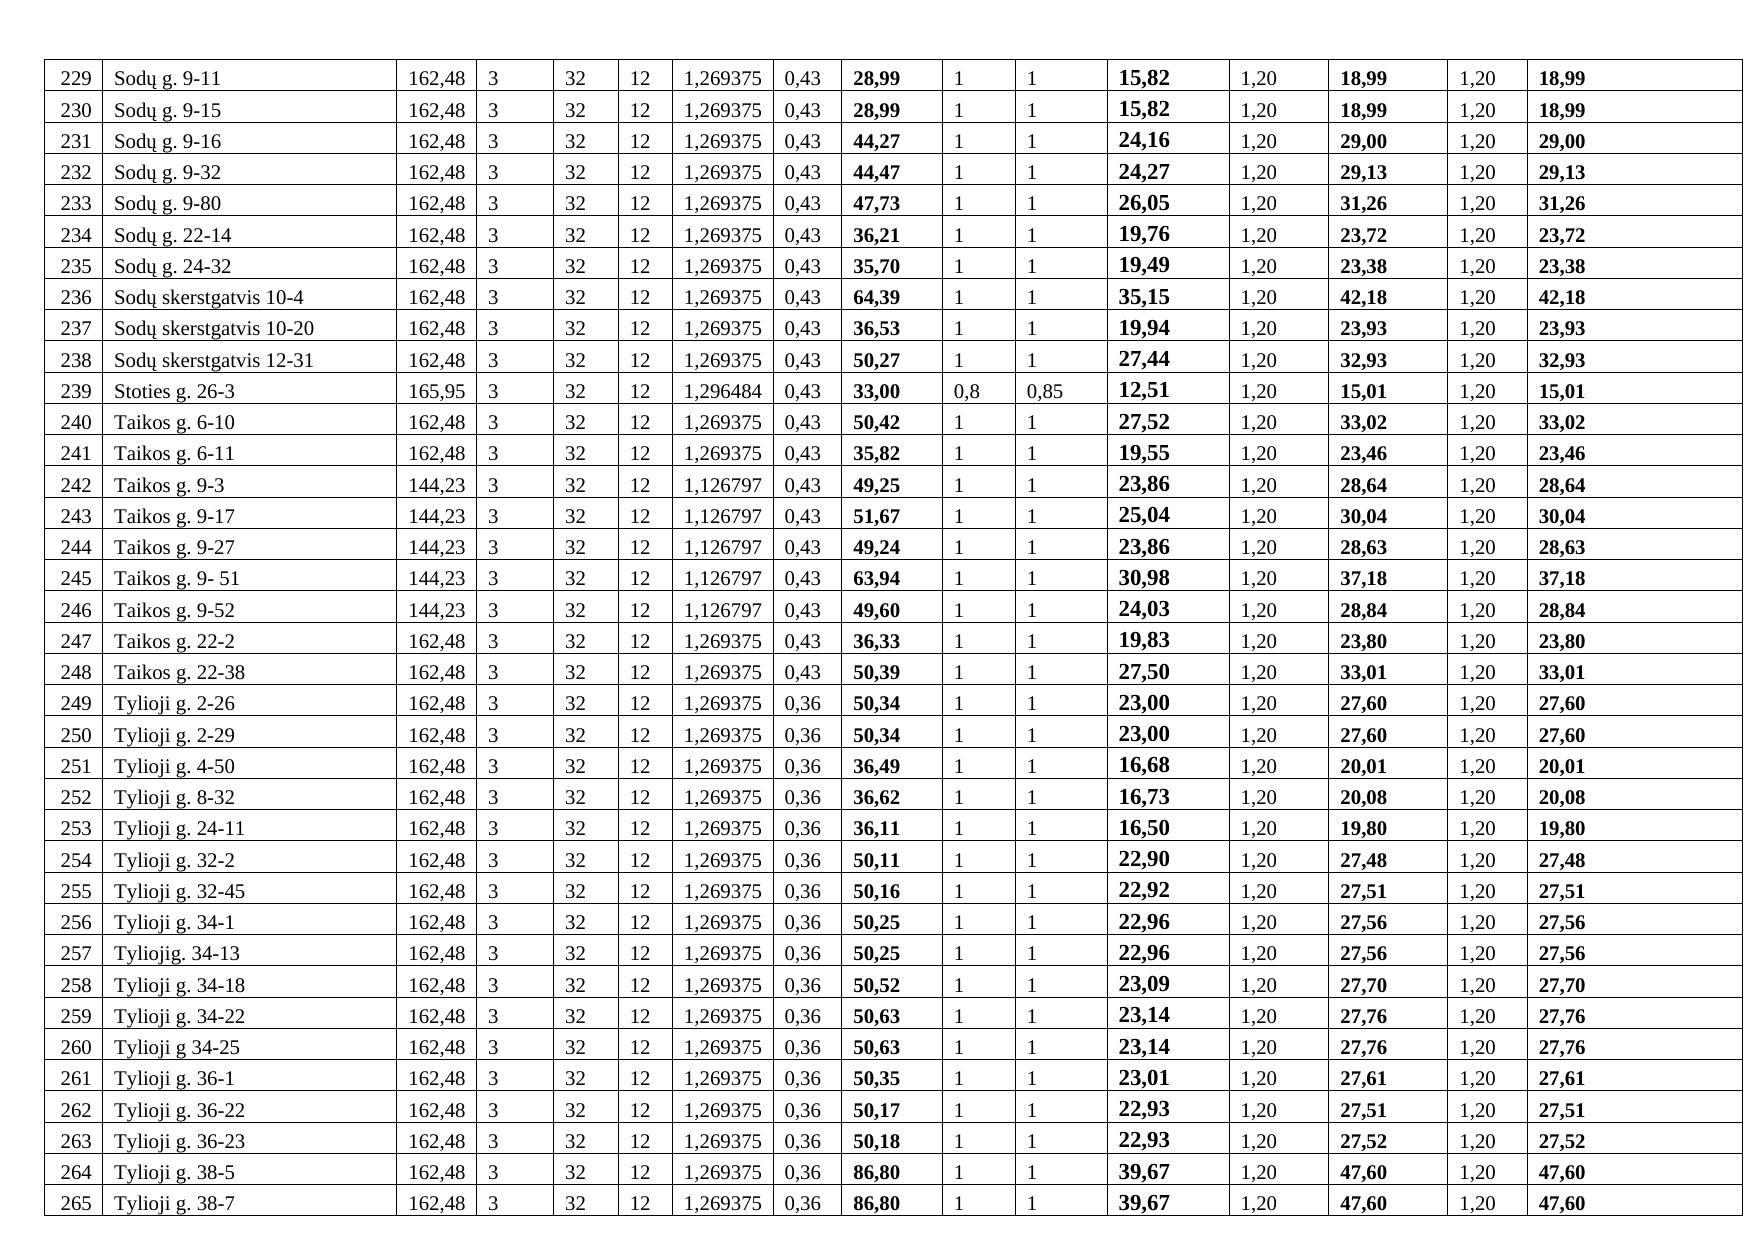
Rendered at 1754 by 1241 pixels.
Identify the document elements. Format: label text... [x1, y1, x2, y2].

table_cell 32 [554, 1185, 618, 1215]
table_cell 1,20 [1448, 279, 1527, 309]
table_cell 27,70 [1329, 966, 1447, 997]
table_cell 47,60 [1528, 1154, 1742, 1184]
table_cell 36,62 [842, 779, 942, 809]
table_cell 0,8 [943, 373, 1015, 403]
table_cell Tylioji g. 32-2 [103, 841, 396, 872]
table_cell 23,72 [1329, 216, 1447, 247]
table_cell 3 [477, 873, 553, 903]
table_cell 1,20 [1448, 966, 1527, 997]
table_cell [1743, 184, 1754, 215]
table_cell 64,39 [842, 279, 942, 309]
table_cell 12 [619, 154, 672, 184]
table_cell 12 [619, 1060, 672, 1090]
table_cell 47,60 [1528, 1185, 1742, 1215]
table_cell 162,48 [397, 1185, 476, 1215]
table_cell 27,76 [1329, 998, 1447, 1028]
table_cell 50,25 [842, 935, 942, 965]
table_cell 12 [619, 216, 672, 247]
table_cell 0,36 [774, 716, 841, 747]
table_cell 144,23 [397, 529, 476, 559]
table_cell 241 [45, 435, 102, 465]
table_cell [1743, 372, 1754, 403]
table_cell Stoties g. 26-3 [103, 373, 396, 403]
table_cell 0,43 [774, 560, 841, 590]
table_cell 12 [619, 529, 672, 559]
table_cell 236 [45, 279, 102, 309]
table_cell 12,51 [1108, 373, 1229, 403]
table_cell [1743, 590, 1754, 622]
table_cell 232 [45, 154, 102, 184]
table_cell 12 [619, 966, 672, 997]
table_cell 3 [477, 216, 553, 247]
table_cell 50,27 [842, 341, 942, 372]
table_cell 32 [554, 1029, 618, 1059]
table_cell 12 [619, 1154, 672, 1184]
table_cell 23,00 [1108, 685, 1229, 715]
table_cell Sodų g. 9-16 [103, 123, 396, 153]
table_cell 1 [1016, 466, 1107, 497]
table_cell 1 [1016, 185, 1107, 215]
table_cell 1 [1016, 685, 1107, 715]
table_cell 1 [1016, 1091, 1107, 1122]
table_cell 1 [1016, 654, 1107, 684]
table_cell [1743, 247, 1754, 278]
table_cell 35,70 [842, 248, 942, 278]
table_cell 253 [45, 810, 102, 840]
table_cell 12 [619, 248, 672, 278]
table_cell 0,43 [774, 310, 841, 340]
table_cell 1,20 [1448, 1154, 1527, 1184]
table_cell 1,20 [1230, 60, 1328, 90]
table_cell 0,43 [774, 654, 841, 684]
table_cell 33,02 [1528, 404, 1742, 434]
table_cell [1743, 465, 1754, 497]
table_cell 3 [477, 91, 553, 122]
table_cell 1,126797 [673, 498, 773, 528]
table_cell 3 [477, 560, 553, 590]
table_cell 1 [943, 216, 1015, 247]
table_cell 1 [1016, 91, 1107, 122]
table_cell 257 [45, 935, 102, 965]
table_cell 1,126797 [673, 591, 773, 622]
table_cell 1,20 [1448, 185, 1527, 215]
table_cell 47,60 [1329, 1185, 1447, 1215]
table_cell 32 [554, 904, 618, 934]
table_cell 162,48 [397, 935, 476, 965]
table_cell 32 [554, 779, 618, 809]
table_cell 1,20 [1448, 654, 1527, 684]
table_cell 1 [943, 966, 1015, 997]
table_cell 1,269375 [673, 904, 773, 934]
table_cell 12 [619, 435, 672, 465]
table_cell 1,20 [1230, 873, 1328, 903]
table_cell 33,01 [1329, 654, 1447, 684]
table_cell 162,48 [397, 341, 476, 372]
table_cell 3 [477, 435, 553, 465]
table_cell 1 [1016, 591, 1107, 622]
table_cell 27,76 [1528, 1029, 1742, 1059]
table_cell 12 [619, 685, 672, 715]
table_cell 1,269375 [673, 1154, 773, 1184]
table_cell Tylioji g. 34-22 [103, 998, 396, 1028]
table_cell 144,23 [397, 466, 476, 497]
table_cell 1 [1016, 435, 1107, 465]
table_cell 1,20 [1230, 935, 1328, 965]
table_cell 3 [477, 1060, 553, 1090]
table_cell 16,50 [1108, 810, 1229, 840]
table_cell 3 [477, 998, 553, 1028]
table_cell 1,269375 [673, 60, 773, 90]
table_cell 1,20 [1448, 1185, 1527, 1215]
table_cell 162,48 [397, 1091, 476, 1122]
table_cell 1 [943, 1185, 1015, 1215]
table_cell 32 [554, 279, 618, 309]
table_cell 1,20 [1230, 341, 1328, 372]
table_cell 1,20 [1448, 216, 1527, 247]
table_cell Taikos g. 6-10 [103, 404, 396, 434]
table_cell 1,20 [1448, 123, 1527, 153]
table_cell 12 [619, 623, 672, 653]
table_cell 50,16 [842, 873, 942, 903]
table_cell 1,126797 [673, 560, 773, 590]
table_cell 162,48 [397, 873, 476, 903]
table_cell 0,36 [774, 1029, 841, 1059]
table_cell 1,269375 [673, 935, 773, 965]
table_cell 1,20 [1230, 1123, 1328, 1153]
table_cell 19,80 [1329, 810, 1447, 840]
table_cell 1 [943, 404, 1015, 434]
table_cell 1,20 [1448, 1091, 1527, 1122]
table_cell 15,82 [1108, 91, 1229, 122]
table_cell 1,20 [1230, 466, 1328, 497]
table_cell 0,43 [774, 279, 841, 309]
table_cell 23,80 [1329, 623, 1447, 653]
table_cell [1743, 1153, 1754, 1184]
table_cell 32 [554, 404, 618, 434]
table_cell Tylioji g. 36-22 [103, 1091, 396, 1122]
table_cell 29,13 [1528, 154, 1742, 184]
table_cell 240 [45, 404, 102, 434]
table_cell 162,48 [397, 248, 476, 278]
table_cell 3 [477, 1185, 553, 1215]
table_cell 50,42 [842, 404, 942, 434]
table_cell 1 [943, 1029, 1015, 1059]
table_cell 1,20 [1230, 1091, 1328, 1122]
table_cell 1 [943, 904, 1015, 934]
table_cell 28,99 [842, 60, 942, 90]
table_cell 12 [619, 123, 672, 153]
table_cell 12 [619, 60, 672, 90]
table_cell 162,48 [397, 185, 476, 215]
table_cell 27,48 [1329, 841, 1447, 872]
table_cell 3 [477, 966, 553, 997]
table_cell 1 [1016, 279, 1107, 309]
table_cell 42,18 [1329, 279, 1447, 309]
table_cell 1 [943, 591, 1015, 622]
table_cell 1,20 [1230, 779, 1328, 809]
table_cell 1,20 [1448, 498, 1527, 528]
table_cell 27,51 [1329, 873, 1447, 903]
table_cell 23,86 [1108, 466, 1229, 497]
table_cell 1,20 [1448, 1060, 1527, 1090]
table_cell 3 [477, 404, 553, 434]
table_cell 33,02 [1329, 404, 1447, 434]
table_cell 28,84 [1528, 591, 1742, 622]
table_cell 12 [619, 373, 672, 403]
table_cell 3 [477, 748, 553, 778]
table_cell 50,39 [842, 654, 942, 684]
table_cell [1743, 903, 1754, 934]
table_cell 1,296484 [673, 373, 773, 403]
table_cell 36,33 [842, 623, 942, 653]
table_cell 27,56 [1329, 904, 1447, 934]
table_cell 1,20 [1448, 60, 1527, 90]
table_cell 12 [619, 841, 672, 872]
table_cell 258 [45, 966, 102, 997]
table_cell 1 [943, 435, 1015, 465]
table_cell [1743, 747, 1754, 778]
table_cell 1 [1016, 341, 1107, 372]
table_cell 3 [477, 248, 553, 278]
table_cell 1,20 [1230, 560, 1328, 590]
table_cell [1743, 278, 1754, 309]
table_cell 1,269375 [673, 185, 773, 215]
table_cell 1 [1016, 810, 1107, 840]
table_cell 255 [45, 873, 102, 903]
table_cell 32 [554, 1154, 618, 1184]
table_cell 1 [1016, 1185, 1107, 1215]
table_cell 1,20 [1230, 1154, 1328, 1184]
table_cell 50,17 [842, 1091, 942, 1122]
table_cell 3 [477, 373, 553, 403]
table_cell 32 [554, 216, 618, 247]
table_cell 246 [45, 591, 102, 622]
table_cell 1,20 [1448, 154, 1527, 184]
table_cell 32 [554, 685, 618, 715]
table_cell 252 [45, 779, 102, 809]
table_cell 1 [1016, 966, 1107, 997]
table_cell 0,36 [774, 935, 841, 965]
table_cell 1,20 [1230, 154, 1328, 184]
table_cell 3 [477, 935, 553, 965]
table_cell [1743, 684, 1754, 715]
table_cell 1,20 [1448, 248, 1527, 278]
table_cell 32 [554, 935, 618, 965]
table_cell 27,56 [1329, 935, 1447, 965]
table_cell Taikos g. 9- 51 [103, 560, 396, 590]
table_cell [1743, 309, 1754, 340]
table_cell Sodų skerstgatvis 10-4 [103, 279, 396, 309]
table_cell 162,48 [397, 279, 476, 309]
table_cell 144,23 [397, 560, 476, 590]
table_cell 3 [477, 310, 553, 340]
table_cell 1 [943, 810, 1015, 840]
table_cell 1,20 [1230, 498, 1328, 528]
table_cell 12 [619, 498, 672, 528]
table_cell 0,43 [774, 216, 841, 247]
table_cell 50,11 [842, 841, 942, 872]
table_cell 15,82 [1108, 60, 1229, 90]
table_cell 1 [943, 185, 1015, 215]
table_cell 19,49 [1108, 248, 1229, 278]
table_cell 29,13 [1329, 154, 1447, 184]
table_cell 1,20 [1230, 216, 1328, 247]
table_cell 22,93 [1108, 1091, 1229, 1122]
table_cell Tylioji g. 34-18 [103, 966, 396, 997]
table_cell [1743, 809, 1754, 840]
table_cell 29,00 [1528, 123, 1742, 153]
table_cell Taikos g. 22-2 [103, 623, 396, 653]
table_cell 1 [943, 748, 1015, 778]
table_cell 63,94 [842, 560, 942, 590]
table_cell 239 [45, 373, 102, 403]
table_cell 1 [943, 123, 1015, 153]
table_cell 32 [554, 841, 618, 872]
table_cell 23,46 [1329, 435, 1447, 465]
table_cell 1 [943, 841, 1015, 872]
table_cell [1743, 840, 1754, 872]
table_cell 234 [45, 216, 102, 247]
table_cell 0,36 [774, 1091, 841, 1122]
table_cell 22,92 [1108, 873, 1229, 903]
table_cell 27,51 [1528, 1091, 1742, 1122]
table_cell 1 [943, 279, 1015, 309]
table_cell 1,20 [1230, 841, 1328, 872]
table_cell 1,20 [1230, 529, 1328, 559]
table_cell 0,36 [774, 966, 841, 997]
table_cell 27,52 [1528, 1123, 1742, 1153]
table_cell [1743, 622, 1754, 653]
table_cell 1,20 [1230, 810, 1328, 840]
table_cell 162,48 [397, 60, 476, 90]
table_cell 1 [943, 998, 1015, 1028]
table_cell 1 [943, 498, 1015, 528]
table_cell 32 [554, 341, 618, 372]
table_cell 0,43 [774, 435, 841, 465]
table_cell 162,48 [397, 685, 476, 715]
table_cell 1 [943, 623, 1015, 653]
table_cell 0,36 [774, 1123, 841, 1153]
table_cell 1,20 [1230, 185, 1328, 215]
table_cell 19,76 [1108, 216, 1229, 247]
table_cell 144,23 [397, 591, 476, 622]
table_cell 0,43 [774, 529, 841, 559]
table_cell 1,269375 [673, 1091, 773, 1122]
table_cell 265 [45, 1185, 102, 1215]
table_cell 0,36 [774, 1185, 841, 1215]
table_cell 1,20 [1230, 248, 1328, 278]
table_cell 1,20 [1230, 716, 1328, 747]
table_cell 27,60 [1528, 716, 1742, 747]
table_cell [1743, 90, 1754, 122]
table_cell Tylioji g. 8-32 [103, 779, 396, 809]
table_cell 27,51 [1528, 873, 1742, 903]
table_cell Sodų skerstgatvis 10-20 [103, 310, 396, 340]
table_cell 260 [45, 1029, 102, 1059]
table_cell 0,36 [774, 998, 841, 1028]
table_cell 12 [619, 654, 672, 684]
table_cell 32 [554, 435, 618, 465]
table_cell 12 [619, 904, 672, 934]
table_cell [1743, 559, 1754, 590]
table_cell 28,64 [1528, 466, 1742, 497]
table_cell 1 [943, 716, 1015, 747]
table_cell 32 [554, 810, 618, 840]
table_cell 3 [477, 1123, 553, 1153]
table_cell Sodų skerstgatvis 12-31 [103, 341, 396, 372]
table_cell 1 [943, 248, 1015, 278]
table_cell 22,90 [1108, 841, 1229, 872]
table_cell 23,46 [1528, 435, 1742, 465]
table_cell 32 [554, 1123, 618, 1153]
table_cell 259 [45, 998, 102, 1028]
table_cell 1 [1016, 779, 1107, 809]
table_cell 1,20 [1448, 466, 1527, 497]
table_cell 238 [45, 341, 102, 372]
table_cell 1,20 [1230, 373, 1328, 403]
table_cell 1 [1016, 154, 1107, 184]
table_cell 50,34 [842, 716, 942, 747]
table_cell 37,18 [1329, 560, 1447, 590]
table_cell 47,60 [1329, 1154, 1447, 1184]
table_cell 23,93 [1329, 310, 1447, 340]
table_cell 33,00 [842, 373, 942, 403]
table_cell 22,96 [1108, 904, 1229, 934]
table_cell [1743, 1122, 1754, 1153]
table_cell 1,269375 [673, 404, 773, 434]
table_cell 1 [943, 1091, 1015, 1122]
table_cell 12 [619, 404, 672, 434]
table_cell 0,36 [774, 904, 841, 934]
table_cell 20,01 [1329, 748, 1447, 778]
table_cell 32 [554, 498, 618, 528]
table_cell 162,48 [397, 966, 476, 997]
table_cell 32 [554, 529, 618, 559]
table_cell 22,93 [1108, 1123, 1229, 1153]
table_cell 23,80 [1528, 623, 1742, 653]
table_cell 1 [1016, 60, 1107, 90]
table_cell 18,99 [1329, 91, 1447, 122]
table_cell 1,20 [1230, 623, 1328, 653]
table_cell 27,56 [1528, 904, 1742, 934]
table_cell 1,269375 [673, 154, 773, 184]
table_cell 27,50 [1108, 654, 1229, 684]
table_cell 23,00 [1108, 716, 1229, 747]
table_cell 27,70 [1528, 966, 1742, 997]
table_cell 15,01 [1329, 373, 1447, 403]
table_cell 35,82 [842, 435, 942, 465]
table_cell 32 [554, 310, 618, 340]
table_cell 1,269375 [673, 966, 773, 997]
table_cell 3 [477, 154, 553, 184]
table_cell 243 [45, 498, 102, 528]
table_cell [1743, 59, 1754, 90]
table_cell 32 [554, 373, 618, 403]
table_cell 30,04 [1528, 498, 1742, 528]
table_cell 1,20 [1230, 123, 1328, 153]
table_cell 27,60 [1528, 685, 1742, 715]
table_cell [1743, 403, 1754, 434]
table_cell 0,43 [774, 248, 841, 278]
table_cell 1,20 [1448, 904, 1527, 934]
table_cell [1743, 1090, 1754, 1122]
table_cell 12 [619, 591, 672, 622]
table_cell 162,48 [397, 1060, 476, 1090]
table_cell 1,20 [1448, 310, 1527, 340]
table_cell 261 [45, 1060, 102, 1090]
table_cell Sodų g. 9-32 [103, 154, 396, 184]
table_cell 23,14 [1108, 1029, 1229, 1059]
table_cell 32 [554, 748, 618, 778]
table_cell 1,20 [1230, 998, 1328, 1028]
table_cell 3 [477, 1091, 553, 1122]
table_cell 27,60 [1329, 685, 1447, 715]
table_cell 1 [1016, 216, 1107, 247]
table_cell [1743, 997, 1754, 1028]
table_cell 1,20 [1230, 1185, 1328, 1215]
table_cell 27,48 [1528, 841, 1742, 872]
table_cell 0,43 [774, 498, 841, 528]
table_cell 144,23 [397, 498, 476, 528]
table_cell 3 [477, 123, 553, 153]
table_cell 229 [45, 60, 102, 90]
table_cell 3 [477, 591, 553, 622]
table_cell 12 [619, 279, 672, 309]
table_cell 3 [477, 904, 553, 934]
table_cell 50,35 [842, 1060, 942, 1090]
table_cell 27,76 [1329, 1029, 1447, 1059]
table_cell 242 [45, 466, 102, 497]
table_cell 3 [477, 810, 553, 840]
table_cell 49,25 [842, 466, 942, 497]
table_cell 22,96 [1108, 935, 1229, 965]
table_cell [1743, 653, 1754, 684]
table_cell Sodų g. 9-80 [103, 185, 396, 215]
table_cell 1,269375 [673, 1029, 773, 1059]
table_cell 27,60 [1329, 716, 1447, 747]
table_cell 245 [45, 560, 102, 590]
table_cell 3 [477, 685, 553, 715]
table_cell 12 [619, 1123, 672, 1153]
table_cell 263 [45, 1123, 102, 1153]
table_cell 25,04 [1108, 498, 1229, 528]
table_cell 1,269375 [673, 623, 773, 653]
table_cell [1743, 340, 1754, 372]
table_cell Tylioji g 34-25 [103, 1029, 396, 1059]
table_cell 24,16 [1108, 123, 1229, 153]
table_cell 1,269375 [673, 279, 773, 309]
table_cell 0,43 [774, 154, 841, 184]
table_cell 36,21 [842, 216, 942, 247]
table_cell 26,05 [1108, 185, 1229, 215]
table_cell 244 [45, 529, 102, 559]
table_cell 1,269375 [673, 873, 773, 903]
table_cell 0,43 [774, 123, 841, 153]
table_cell 235 [45, 248, 102, 278]
table_cell Taikos g. 6-11 [103, 435, 396, 465]
table_cell Tylioji g. 36-23 [103, 1123, 396, 1153]
table_cell 1,20 [1448, 810, 1527, 840]
table_cell 3 [477, 529, 553, 559]
table_cell Tylioji g. 2-26 [103, 685, 396, 715]
table_cell 1 [1016, 560, 1107, 590]
table_cell 27,52 [1329, 1123, 1447, 1153]
table_cell 1,20 [1448, 779, 1527, 809]
table_cell 3 [477, 654, 553, 684]
table_cell 51,67 [842, 498, 942, 528]
table_cell 264 [45, 1154, 102, 1184]
table_cell Sodų g. 9-11 [103, 60, 396, 90]
table_cell 12 [619, 185, 672, 215]
table_cell 12 [619, 779, 672, 809]
table_cell 162,48 [397, 998, 476, 1028]
table_cell 1,20 [1230, 748, 1328, 778]
table_cell 165,95 [397, 373, 476, 403]
table_cell 1,20 [1230, 1029, 1328, 1059]
table_cell 1 [1016, 873, 1107, 903]
table_cell 1,20 [1448, 935, 1527, 965]
table_cell 250 [45, 716, 102, 747]
table_cell 3 [477, 60, 553, 90]
table_cell 1,269375 [673, 779, 773, 809]
table_cell 1,20 [1448, 623, 1527, 653]
table_cell 50,18 [842, 1123, 942, 1153]
table_cell 1,20 [1448, 841, 1527, 872]
table_cell 24,03 [1108, 591, 1229, 622]
table_cell 12 [619, 748, 672, 778]
table_cell 1,20 [1448, 560, 1527, 590]
table_cell 32 [554, 91, 618, 122]
table_cell 23,01 [1108, 1060, 1229, 1090]
table_cell 31,26 [1329, 185, 1447, 215]
table_cell 1,269375 [673, 216, 773, 247]
table_cell 47,73 [842, 185, 942, 215]
table_cell 27,51 [1329, 1091, 1447, 1122]
table_cell 1 [943, 529, 1015, 559]
table_cell 1,20 [1448, 591, 1527, 622]
table_cell 32,93 [1528, 341, 1742, 372]
table_cell 12 [619, 810, 672, 840]
table_cell 1 [943, 341, 1015, 372]
table_cell 162,48 [397, 1154, 476, 1184]
table_cell 162,48 [397, 123, 476, 153]
table_cell 162,48 [397, 810, 476, 840]
table_cell 1 [943, 1060, 1015, 1090]
table_cell 32 [554, 1060, 618, 1090]
table_cell 1,20 [1448, 748, 1527, 778]
table_cell 12 [619, 560, 672, 590]
table_cell 3 [477, 498, 553, 528]
table_cell 1,20 [1230, 1060, 1328, 1090]
table_cell 44,47 [842, 154, 942, 184]
table_cell 1,269375 [673, 685, 773, 715]
table_cell Tylioji g. 32-45 [103, 873, 396, 903]
table_cell 1 [943, 779, 1015, 809]
table_cell 36,49 [842, 748, 942, 778]
table_cell 1 [1016, 841, 1107, 872]
table_cell Tylioji g. 34-1 [103, 904, 396, 934]
table_cell 1 [943, 1123, 1015, 1153]
table_cell 1,269375 [673, 810, 773, 840]
table_cell 27,52 [1108, 404, 1229, 434]
table_cell 162,48 [397, 623, 476, 653]
table_cell 162,48 [397, 310, 476, 340]
table_cell Taikos g. 9-27 [103, 529, 396, 559]
table_cell Sodų g. 22-14 [103, 216, 396, 247]
table_cell 1 [1016, 623, 1107, 653]
table_cell 1 [1016, 310, 1107, 340]
table_cell 42,18 [1528, 279, 1742, 309]
table_cell 12 [619, 1091, 672, 1122]
table_cell 44,27 [842, 123, 942, 153]
table_cell 3 [477, 185, 553, 215]
table_cell 1,20 [1230, 435, 1328, 465]
table_cell 1,20 [1230, 904, 1328, 934]
table_cell 162,48 [397, 748, 476, 778]
table_cell 1,20 [1230, 91, 1328, 122]
table_cell 12 [619, 873, 672, 903]
table_cell 86,80 [842, 1185, 942, 1215]
table_cell 32 [554, 654, 618, 684]
table_cell [1743, 497, 1754, 528]
table_cell 162,48 [397, 91, 476, 122]
table_cell 1 [943, 91, 1015, 122]
table_cell 3 [477, 716, 553, 747]
table_cell 162,48 [397, 154, 476, 184]
table_cell 24,27 [1108, 154, 1229, 184]
table_cell 20,08 [1329, 779, 1447, 809]
table_cell 50,52 [842, 966, 942, 997]
table_cell Tylioji g. 38-7 [103, 1185, 396, 1215]
table_cell [1743, 215, 1754, 247]
table_cell [1743, 965, 1754, 997]
table_cell 3 [477, 1154, 553, 1184]
table_cell 162,48 [397, 716, 476, 747]
table_cell 12 [619, 310, 672, 340]
table_cell [1743, 434, 1754, 465]
table_cell 16,68 [1108, 748, 1229, 778]
table_cell 50,63 [842, 998, 942, 1028]
table_cell 32,93 [1329, 341, 1447, 372]
table_cell 39,67 [1108, 1185, 1229, 1215]
table_cell 19,55 [1108, 435, 1229, 465]
table_cell 32 [554, 154, 618, 184]
table_cell 0,43 [774, 623, 841, 653]
table_cell 0,36 [774, 748, 841, 778]
table_cell 1,20 [1230, 685, 1328, 715]
table_cell 1 [943, 466, 1015, 497]
table_cell 86,80 [842, 1154, 942, 1184]
table_cell 1 [943, 60, 1015, 90]
table_cell 23,38 [1329, 248, 1447, 278]
table_cell 27,56 [1528, 935, 1742, 965]
table_cell 1,269375 [673, 310, 773, 340]
table_cell 20,01 [1528, 748, 1742, 778]
table_cell 1,20 [1448, 873, 1527, 903]
table_cell 0,36 [774, 779, 841, 809]
table_cell 262 [45, 1091, 102, 1122]
table_cell 37,18 [1528, 560, 1742, 590]
table_cell 0,43 [774, 91, 841, 122]
table_cell 1,20 [1230, 654, 1328, 684]
table_cell 32 [554, 716, 618, 747]
table_cell 49,60 [842, 591, 942, 622]
table_cell 23,38 [1528, 248, 1742, 278]
table_cell 12 [619, 91, 672, 122]
table_cell 1 [943, 654, 1015, 684]
table_cell 36,11 [842, 810, 942, 840]
table_cell 1,269375 [673, 435, 773, 465]
table_cell 1 [1016, 248, 1107, 278]
table_cell 27,61 [1528, 1060, 1742, 1090]
table_cell 1,269375 [673, 1060, 773, 1090]
table_cell 0,36 [774, 810, 841, 840]
table_cell 0,43 [774, 591, 841, 622]
table_cell 1,20 [1448, 341, 1527, 372]
table_cell 162,48 [397, 435, 476, 465]
table_cell [1743, 1028, 1754, 1059]
table_cell 23,72 [1528, 216, 1742, 247]
table_cell 1 [1016, 529, 1107, 559]
table_cell 162,48 [397, 1123, 476, 1153]
table_cell 28,63 [1528, 529, 1742, 559]
table_cell 35,15 [1108, 279, 1229, 309]
table_cell 32 [554, 185, 618, 215]
table_cell 0,43 [774, 341, 841, 372]
table_cell 28,99 [842, 91, 942, 122]
table_cell 49,24 [842, 529, 942, 559]
table_cell Taikos g. 9-3 [103, 466, 396, 497]
table_cell 1,20 [1230, 279, 1328, 309]
table_cell [1743, 153, 1754, 184]
table_cell 0,43 [774, 404, 841, 434]
table_cell 1 [943, 935, 1015, 965]
table_cell 3 [477, 466, 553, 497]
table_cell 1,20 [1230, 404, 1328, 434]
table_cell 0,85 [1016, 373, 1107, 403]
table_cell 32 [554, 123, 618, 153]
table_cell 1 [943, 873, 1015, 903]
table_cell 1,20 [1230, 591, 1328, 622]
table_cell 1 [1016, 1123, 1107, 1153]
table_cell 254 [45, 841, 102, 872]
table_cell 1,269375 [673, 1123, 773, 1153]
table_cell 32 [554, 966, 618, 997]
table_cell 36,53 [842, 310, 942, 340]
table_cell [1743, 1184, 1754, 1215]
table_cell 1,20 [1448, 1029, 1527, 1059]
table_cell 162,48 [397, 904, 476, 934]
table_cell 1,20 [1448, 998, 1527, 1028]
table_cell 12 [619, 998, 672, 1028]
table_cell 32 [554, 623, 618, 653]
table_cell 23,14 [1108, 998, 1229, 1028]
table_cell 23,09 [1108, 966, 1229, 997]
table_cell 1,269375 [673, 248, 773, 278]
table_cell 0,43 [774, 466, 841, 497]
table_cell 1,269375 [673, 716, 773, 747]
table_cell 0,36 [774, 685, 841, 715]
table_cell 233 [45, 185, 102, 215]
table_cell 33,01 [1528, 654, 1742, 684]
table_cell Tylioji g. 4-50 [103, 748, 396, 778]
table_cell 1 [943, 685, 1015, 715]
table_cell 0,36 [774, 873, 841, 903]
table_cell 1,126797 [673, 529, 773, 559]
table_cell 237 [45, 310, 102, 340]
table_cell 1,269375 [673, 998, 773, 1028]
table_cell 32 [554, 560, 618, 590]
table_cell 0,43 [774, 373, 841, 403]
table_cell Tylioji g. 2-29 [103, 716, 396, 747]
table_cell 20,08 [1528, 779, 1742, 809]
table_cell 3 [477, 341, 553, 372]
table_cell Taikos g. 9-17 [103, 498, 396, 528]
table_cell 1 [1016, 1060, 1107, 1090]
table_cell 19,80 [1528, 810, 1742, 840]
table_cell 1,20 [1448, 435, 1527, 465]
table_cell 18,99 [1528, 91, 1742, 122]
table_cell 1,20 [1448, 373, 1527, 403]
table_cell 28,64 [1329, 466, 1447, 497]
table_cell 1,20 [1448, 91, 1527, 122]
table_cell Taikos g. 22-38 [103, 654, 396, 684]
table_cell 3 [477, 1029, 553, 1059]
table_cell [1743, 715, 1754, 747]
table_cell 1,269375 [673, 748, 773, 778]
table_cell 1 [1016, 998, 1107, 1028]
table_cell 1 [943, 154, 1015, 184]
table_cell 19,94 [1108, 310, 1229, 340]
table_cell 27,61 [1329, 1060, 1447, 1090]
table_cell 1 [943, 310, 1015, 340]
table_cell 0,36 [774, 1060, 841, 1090]
table_cell 1 [1016, 716, 1107, 747]
table_cell 32 [554, 998, 618, 1028]
table_cell 12 [619, 716, 672, 747]
table_cell 231 [45, 123, 102, 153]
table_cell 50,63 [842, 1029, 942, 1059]
table_cell 249 [45, 685, 102, 715]
table_cell 19,83 [1108, 623, 1229, 653]
table_cell Sodų g. 24-32 [103, 248, 396, 278]
table_cell Tylioji g. 24-11 [103, 810, 396, 840]
table_cell 1 [1016, 1029, 1107, 1059]
table_cell 18,99 [1329, 60, 1447, 90]
table_cell Taikos g. 9-52 [103, 591, 396, 622]
table_cell 23,86 [1108, 529, 1229, 559]
table_cell 1,20 [1448, 404, 1527, 434]
table_cell 1 [1016, 1154, 1107, 1184]
table_cell 1 [1016, 123, 1107, 153]
table_cell 32 [554, 60, 618, 90]
table_cell 27,44 [1108, 341, 1229, 372]
table_cell 1,269375 [673, 654, 773, 684]
table_cell 30,04 [1329, 498, 1447, 528]
table_cell 0,36 [774, 1154, 841, 1184]
table_cell [1743, 122, 1754, 153]
table_cell 1 [1016, 498, 1107, 528]
table_cell 12 [619, 935, 672, 965]
table_cell 256 [45, 904, 102, 934]
table_cell 31,26 [1528, 185, 1742, 215]
table_cell 27,76 [1528, 998, 1742, 1028]
table_cell 1,20 [1448, 716, 1527, 747]
table_cell 1,20 [1448, 685, 1527, 715]
table_cell 1,20 [1448, 1123, 1527, 1153]
table_cell 162,48 [397, 1029, 476, 1059]
table_cell 12 [619, 341, 672, 372]
table_cell 1 [943, 560, 1015, 590]
table_cell 0,43 [774, 60, 841, 90]
table_cell 3 [477, 279, 553, 309]
table_cell 39,67 [1108, 1154, 1229, 1184]
table_cell 1 [1016, 404, 1107, 434]
table_cell 50,34 [842, 685, 942, 715]
table_cell 30,98 [1108, 560, 1229, 590]
table_cell 28,84 [1329, 591, 1447, 622]
table_cell 162,48 [397, 779, 476, 809]
table_cell 12 [619, 1185, 672, 1215]
table_cell 1,269375 [673, 341, 773, 372]
table_cell 32 [554, 591, 618, 622]
table_cell 1 [1016, 748, 1107, 778]
table_cell 28,63 [1329, 529, 1447, 559]
table_cell Sodų g. 9-15 [103, 91, 396, 122]
table_cell 162,48 [397, 654, 476, 684]
table_cell 15,01 [1528, 373, 1742, 403]
table_cell 1,126797 [673, 466, 773, 497]
table_cell Tyliojig. 34-13 [103, 935, 396, 965]
table_cell 32 [554, 466, 618, 497]
table_cell 3 [477, 841, 553, 872]
table_cell 1 [943, 1154, 1015, 1184]
table_cell 1 [1016, 904, 1107, 934]
table_cell 251 [45, 748, 102, 778]
table_cell 0,43 [774, 185, 841, 215]
table_cell 32 [554, 1091, 618, 1122]
table_cell 1,20 [1448, 529, 1527, 559]
table_cell Tylioji g. 36-1 [103, 1060, 396, 1090]
table_cell 16,73 [1108, 779, 1229, 809]
table_cell 50,25 [842, 904, 942, 934]
table_cell 12 [619, 1029, 672, 1059]
table_cell 247 [45, 623, 102, 653]
table_cell [1743, 778, 1754, 809]
table_cell 1,269375 [673, 841, 773, 872]
table_cell 23,93 [1528, 310, 1742, 340]
table_cell 162,48 [397, 216, 476, 247]
table_cell 248 [45, 654, 102, 684]
table_cell 18,99 [1528, 60, 1742, 90]
table_cell 29,00 [1329, 123, 1447, 153]
table_cell 0,36 [774, 841, 841, 872]
table_cell [1743, 872, 1754, 903]
table_cell 162,48 [397, 841, 476, 872]
table_cell 162,48 [397, 404, 476, 434]
table_cell 3 [477, 779, 553, 809]
table_cell [1743, 934, 1754, 965]
table_cell 12 [619, 466, 672, 497]
table_cell 1,269375 [673, 91, 773, 122]
table_cell Tylioji g. 38-5 [103, 1154, 396, 1184]
table_cell [1743, 528, 1754, 559]
table_cell 1 [1016, 935, 1107, 965]
table_cell 1,20 [1230, 966, 1328, 997]
table_cell 230 [45, 91, 102, 122]
table_cell 32 [554, 873, 618, 903]
table_cell 3 [477, 623, 553, 653]
table_cell 1,20 [1230, 310, 1328, 340]
table_cell 1,269375 [673, 1185, 773, 1215]
table_cell 1,269375 [673, 123, 773, 153]
table_cell 32 [554, 248, 618, 278]
table_cell [1743, 1059, 1754, 1090]
